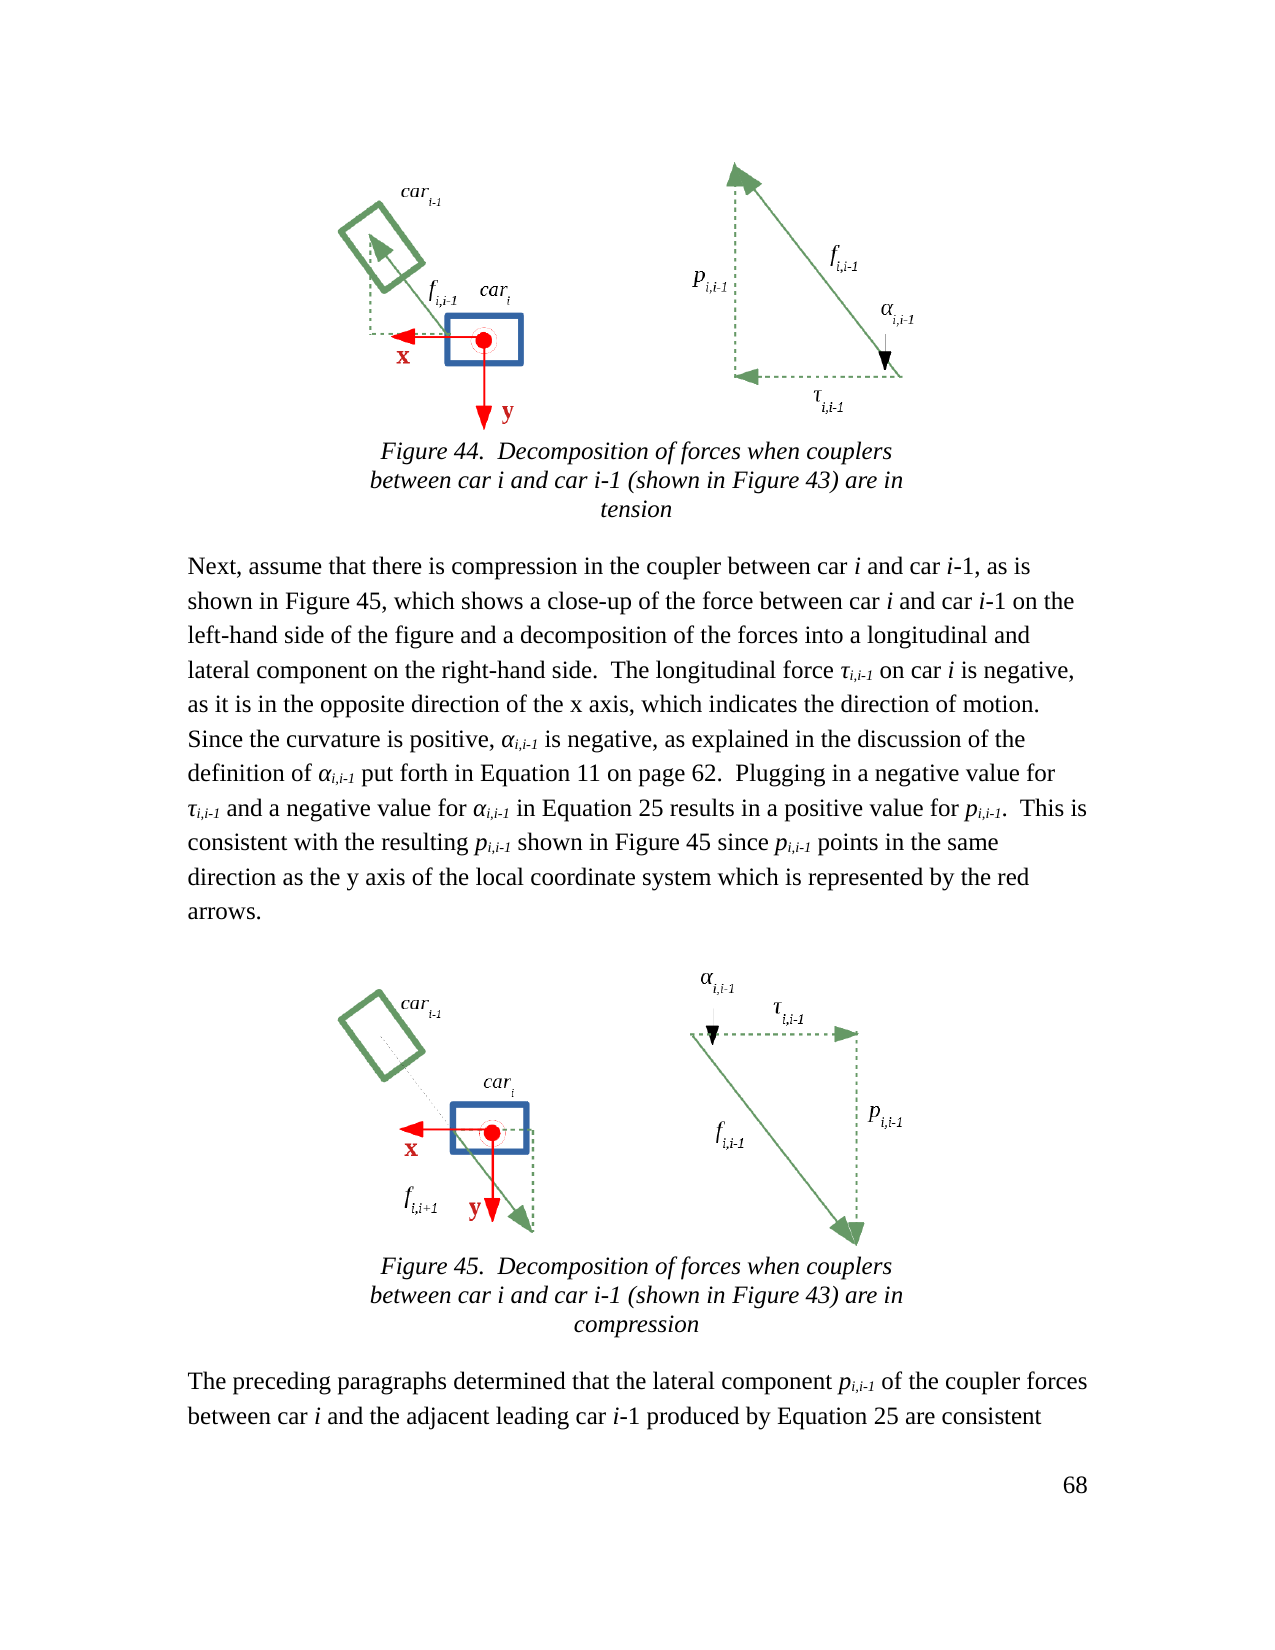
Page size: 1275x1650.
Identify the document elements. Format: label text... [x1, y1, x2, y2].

text The preceding paragraphs determined that the lateral component pi,i-1 of the coupler forces between car i and the adjacent leading car i-1 produced by Equation 25 are consistent [187, 1366, 1087, 1429]
text Next, assume that there is compression in the coupler between car i and car i-1, as is shown in Figure 45, which shows a close-up of the force between car i and car i-1 on the left-hand side of the figure and a decomposition of the forces into a longitudinal and lateral component on the right-hand side. The longitudinal force τi,i-1 on car i is negative, as it is in the opposite direction of the x axis, which indicates the direction of motion. Since the curvature is positive, αi,i-1 is negative, as explained in the discussion of the definition of αi,i-1 put forth in Equation 11 on page 61. Plugging in a negative value for τi,i-1 and a negative value for αi,i-1 in Equation 25 results in a positive value for pi,i-1. This is consistent with the resulting pi,i-1 shown in Figure 45 since pi,i-1 points in the same direction as the y axis of the local coordinate system which is represented by the red arrows. [187, 551, 1087, 925]
picture [337, 957, 938, 1246]
text Figure 44. Decomposition of forces when couplers between car i and car i-1 (shown in Figure 43) are in tension [337, 431, 937, 523]
text Figure 45. Decomposition of forces when couplers between car i and car i-1 (shown in Figure 43) are in compression [337, 1246, 937, 1337]
picture [337, 162, 938, 431]
